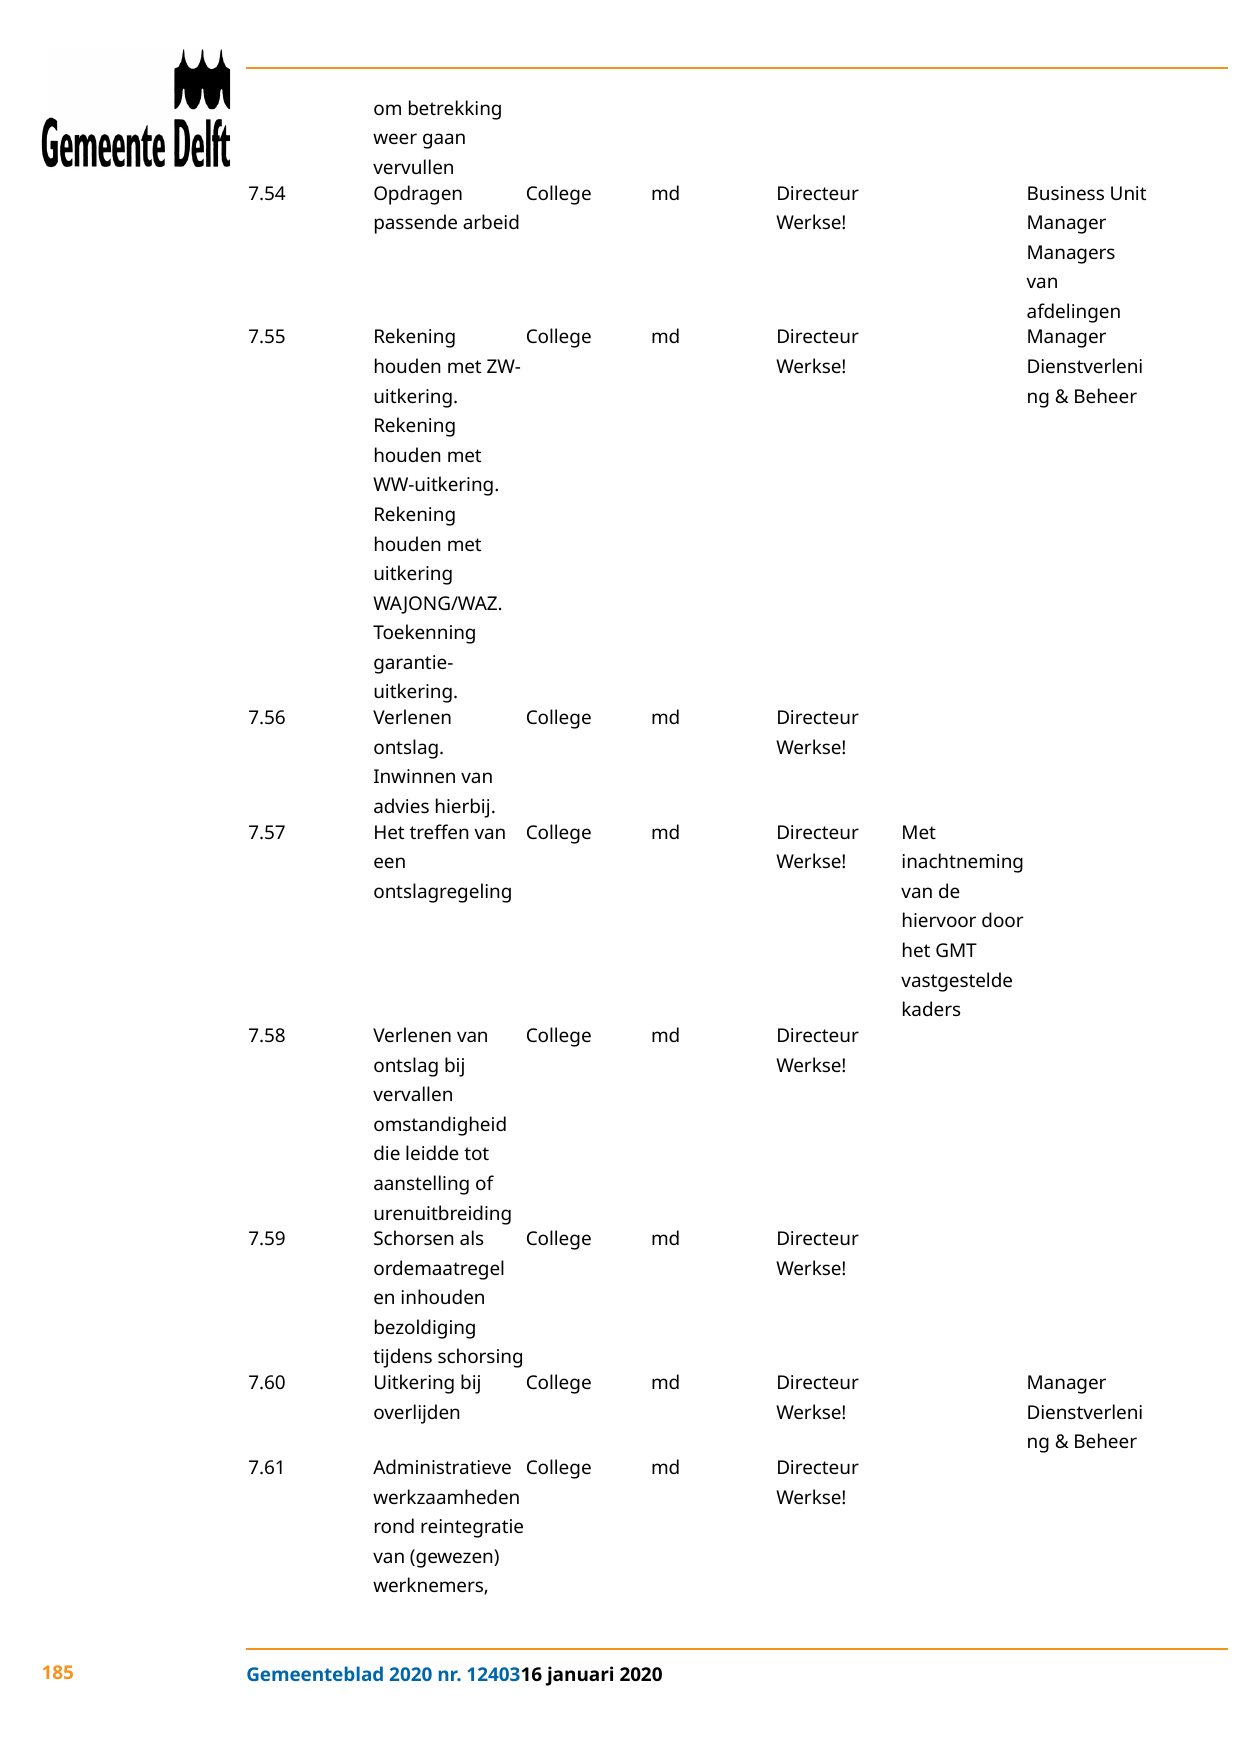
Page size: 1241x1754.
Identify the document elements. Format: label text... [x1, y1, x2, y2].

table_cell md [651, 180, 776, 324]
table_cell 7.60 [248, 1370, 373, 1454]
table_cell College [526, 180, 651, 324]
table_cell 7.61 [248, 1454, 373, 1598]
table_cell 7.54 [248, 180, 373, 324]
table_cell Verlenen van ontslag bij vervallen omstandigheid die leidde tot aanstelling of urenuitbreiding [373, 1022, 526, 1225]
table_cell College [526, 1370, 651, 1454]
table_cell 7.55 [248, 324, 373, 704]
table_cell Verlenen ontslag. Inwinnen van advies hierbij. [373, 705, 526, 819]
table_cell 7.59 [248, 1225, 373, 1369]
table_cell Directeur Werkse! [776, 180, 901, 324]
table_cell [901, 1370, 1026, 1454]
table_cell md [651, 1370, 776, 1454]
table_cell [901, 95, 1026, 180]
table_cell [1026, 1022, 1152, 1225]
table_cell Schorsen als ordemaatregel en inhouden bezoldiging tijdens schorsing [373, 1225, 526, 1369]
table_cell 7.56 [248, 705, 373, 819]
table_cell Business Unit Manager Managers van afdelingen [1026, 180, 1152, 324]
table_cell om betrekking weer gaan vervullen [373, 95, 526, 180]
table_cell [901, 324, 1026, 704]
table_cell Directeur Werkse! [776, 1022, 901, 1225]
table_cell [901, 1454, 1026, 1598]
table_cell [651, 95, 776, 180]
table_cell College [526, 1022, 651, 1225]
table_cell [1026, 95, 1152, 180]
table_cell Opdragen passende arbeid [373, 180, 526, 324]
table_cell Manager Dienstverlening & Beheer [1026, 1370, 1152, 1454]
table_cell [901, 1225, 1026, 1369]
table_cell Directeur Werkse! [776, 1454, 901, 1598]
picture [41, 47, 231, 172]
table_cell College [526, 819, 651, 1022]
table_cell [1026, 819, 1152, 1022]
table_cell md [651, 705, 776, 819]
table_cell Directeur Werkse! [776, 1370, 901, 1454]
table_cell md [651, 1022, 776, 1225]
table_cell Directeur Werkse! [776, 705, 901, 819]
table_cell Directeur Werkse! [776, 819, 901, 1022]
table_cell Directeur Werkse! [776, 1225, 901, 1369]
table_cell [901, 1022, 1026, 1225]
table_cell 7.58 [248, 1022, 373, 1225]
table_cell [526, 95, 651, 180]
table_cell Het treffen van een ontslagregeling [373, 819, 526, 1022]
table_cell Manager Dienstverlening & Beheer [1026, 324, 1152, 704]
table_cell md [651, 1225, 776, 1369]
table_cell College [526, 1454, 651, 1598]
table_cell [1026, 705, 1152, 819]
table_cell Administratieve werkzaamheden rond reintegratie van (gewezen) werknemers, [373, 1454, 526, 1598]
table_cell md [651, 1454, 776, 1598]
table_cell [901, 180, 1026, 324]
table_cell [1026, 1225, 1152, 1369]
table_cell College [526, 705, 651, 819]
table_cell md [651, 324, 776, 704]
table_cell Directeur Werkse! [776, 324, 901, 704]
table_cell [248, 95, 373, 180]
table_cell College [526, 324, 651, 704]
table_cell 7.57 [248, 819, 373, 1022]
table_cell [776, 95, 901, 180]
table_cell Uitkering bij overlijden [373, 1370, 526, 1454]
table_cell Rekening houden met ZW-uitkering. Rekening houden met WW-uitkering. Rekening houden met uitkering WAJONG/WAZ. Toekenning garantie-uitkering. [373, 324, 526, 704]
table_cell [1026, 1454, 1152, 1598]
table_cell College [526, 1225, 651, 1369]
table_cell [901, 705, 1026, 819]
table_cell md [651, 819, 776, 1022]
table_cell Met inachtneming van de hiervoor door het GMT vastgestelde kaders [901, 819, 1026, 1022]
